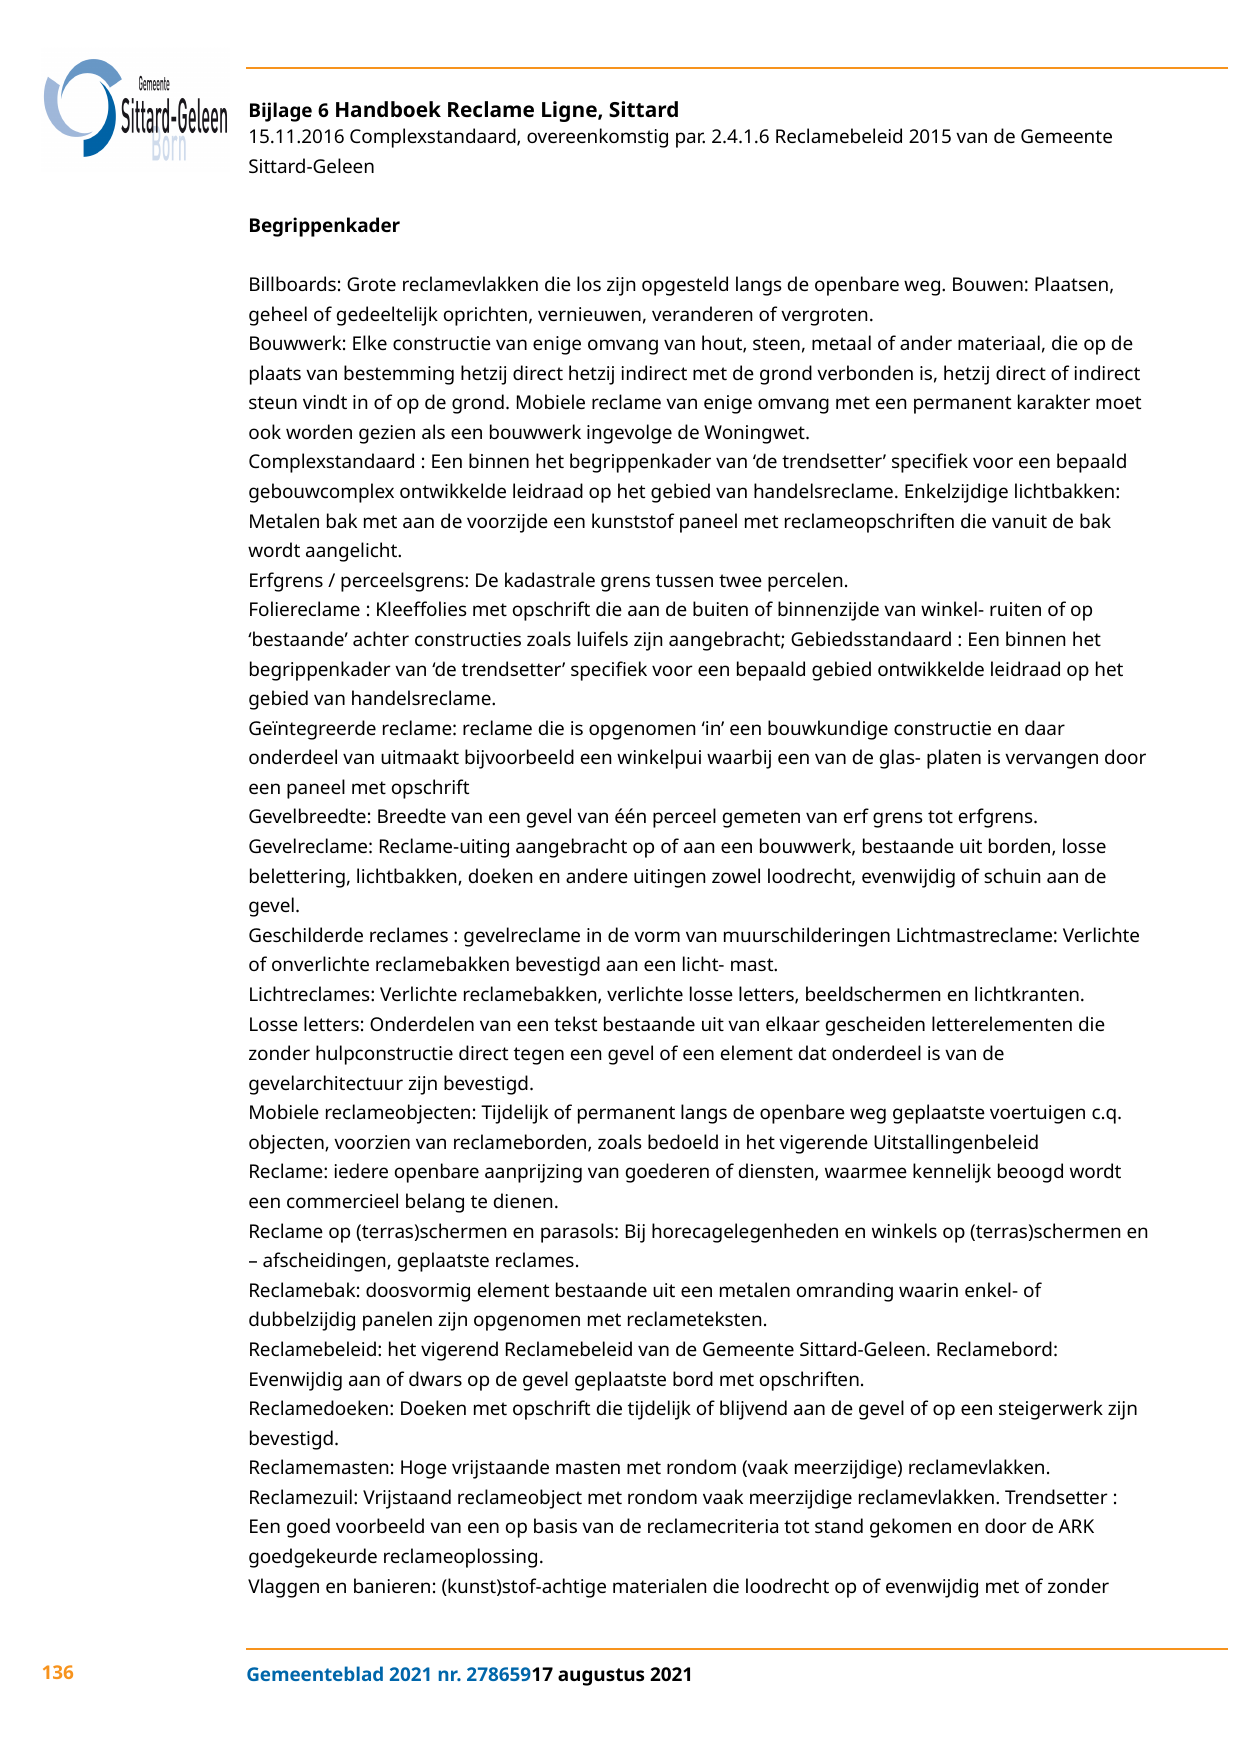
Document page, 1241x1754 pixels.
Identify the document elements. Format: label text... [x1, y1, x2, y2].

text Geschilderde reclames : gevelreclame in de vorm van muurschilderingen Lichtmastreclame: Verlichte of onverlichte reclamebakken bevestigd aan een licht- mast. [248, 922, 1152, 977]
text Billboards: Grote reclamevlakken die los zijn opgesteld langs de openbare weg. Bouwen: Plaatsen, geheel of gedeeltelijk oprichten, vernieuwen, veranderen of vergroten. [248, 271, 1152, 327]
text Foliereclame : Kleeffolies met opschrift die aan de buiten of binnenzijde van winkel- ruiten of op ‘bestaande’ achter constructies zoals luifels zijn aangebracht; Gebiedsstandaard : Een binnen het begrippenkader van ‘de trendsetter’ specifiek voor een bepaald gebied ontwikkelde leidraad op het gebied van handelsreclame. [248, 597, 1152, 711]
text Vlaggen en banieren: (kunst)stof-achtige materialen die loodrecht op of evenwijdig met of zonder [248, 1573, 1152, 1599]
picture [41, 47, 231, 172]
text Reclamezuil: Vrijstaand reclameobject met rondom vaak meerzijdige reclamevlakken. Trendsetter : Een goed voorbeeld van een op basis van de reclamecriteria tot stand gekomen en door de ARK goedgekeurde reclameoplossing. [248, 1484, 1152, 1569]
text Bijlage 6 Handboek Reclame Ligne, Sittard [248, 95, 1152, 123]
text Losse letters: Onderdelen van een tekst bestaande uit van elkaar gescheiden letterelementen die zonder hulpconstructie direct tegen een gevel of een element dat onderdeel is van de gevelarchitectuur zijn bevestigd. [248, 1011, 1152, 1096]
text Geïntegreerde reclame: reclame die is opgenomen ‘in’ een bouwkundige constructie en daar onderdeel van uitmaakt bijvoorbeeld een winkelpui waarbij een van de glas- platen is vervangen door een paneel met opschrift [248, 715, 1152, 800]
text Lichtreclames: Verlichte reclamebakken, verlichte losse letters, beeldschermen en lichtkranten. [248, 981, 1152, 1007]
text Bouwwerk: Elke constructie van enige omvang van hout, steen, metaal of ander materiaal, die op de plaats van bestemming hetzij direct hetzij indirect met de grond verbonden is, hetzij direct of indirect steun vindt in of op de grond. Mobiele reclame van enige omvang met een permanent karakter moet ook worden gezien als een bouwwerk ingevolge de Woningwet. [248, 330, 1152, 445]
text Gevelbreedte: Breedte van een gevel van één perceel gemeten van erf grens tot erfgrens. [248, 804, 1152, 829]
text Begrippenkader [248, 212, 1152, 238]
text Complexstandaard : Een binnen het begrippenkader van ‘de trendsetter’ specifiek voor een bepaald gebouwcomplex ontwikkelde leidraad op het gebied van handelsreclame. Enkelzijdige lichtbakken: Metalen bak met aan de voorzijde een kunststof paneel met reclameopschriften die vanuit de bak wordt aangelicht. [248, 449, 1152, 563]
text Reclamebak: doosvormig element bestaande uit een metalen omranding waarin enkel- of dubbelzijdig panelen zijn opgenomen met reclameteksten. [248, 1277, 1152, 1332]
text Reclamedoeken: Doeken met opschrift die tijdelijk of blijvend aan de gevel of op een steigerwerk zijn bevestigd. [248, 1395, 1152, 1451]
text Mobiele reclameobjecten: Tijdelijk of permanent langs de openbare weg geplaatste voertuigen c.q. objecten, voorzien van reclameborden, zoals bedoeld in het vigerende Uitstallingenbeleid [248, 1099, 1152, 1155]
text Erfgrens / perceelsgrens: De kadastrale grens tussen twee percelen. [248, 567, 1152, 593]
text Gevelreclame: Reclame-uiting aangebracht op of aan een bouwwerk, bestaande uit borden, losse belettering, lichtbakken, doeken en andere uitingen zowel loodrecht, evenwijdig of schuin aan de gevel. [248, 833, 1152, 918]
text Reclamebeleid: het vigerend Reclamebeleid van de Gemeente Sittard-Geleen. Reclamebord: Evenwijdig aan of dwars op de gevel geplaatste bord met opschriften. [248, 1336, 1152, 1392]
text Reclame: iedere openbare aanprijzing van goederen of diensten, waarmee kennelijk beoogd wordt een commercieel belang te dienen. [248, 1159, 1152, 1214]
text 15.11.2016 Complexstandaard, overeenkomstig par. 2.4.1.6 Reclamebeleid 2015 van de Gemeente Sittard-Geleen [248, 123, 1152, 179]
text Reclame op (terras)schermen en parasols: Bij horecagelegenheden en winkels op (terras)schermen en – afscheidingen, geplaatste reclames. [248, 1218, 1152, 1273]
text Reclamemasten: Hoge vrijstaande masten met rondom (vaak meerzijdige) reclamevlakken. [248, 1454, 1152, 1480]
